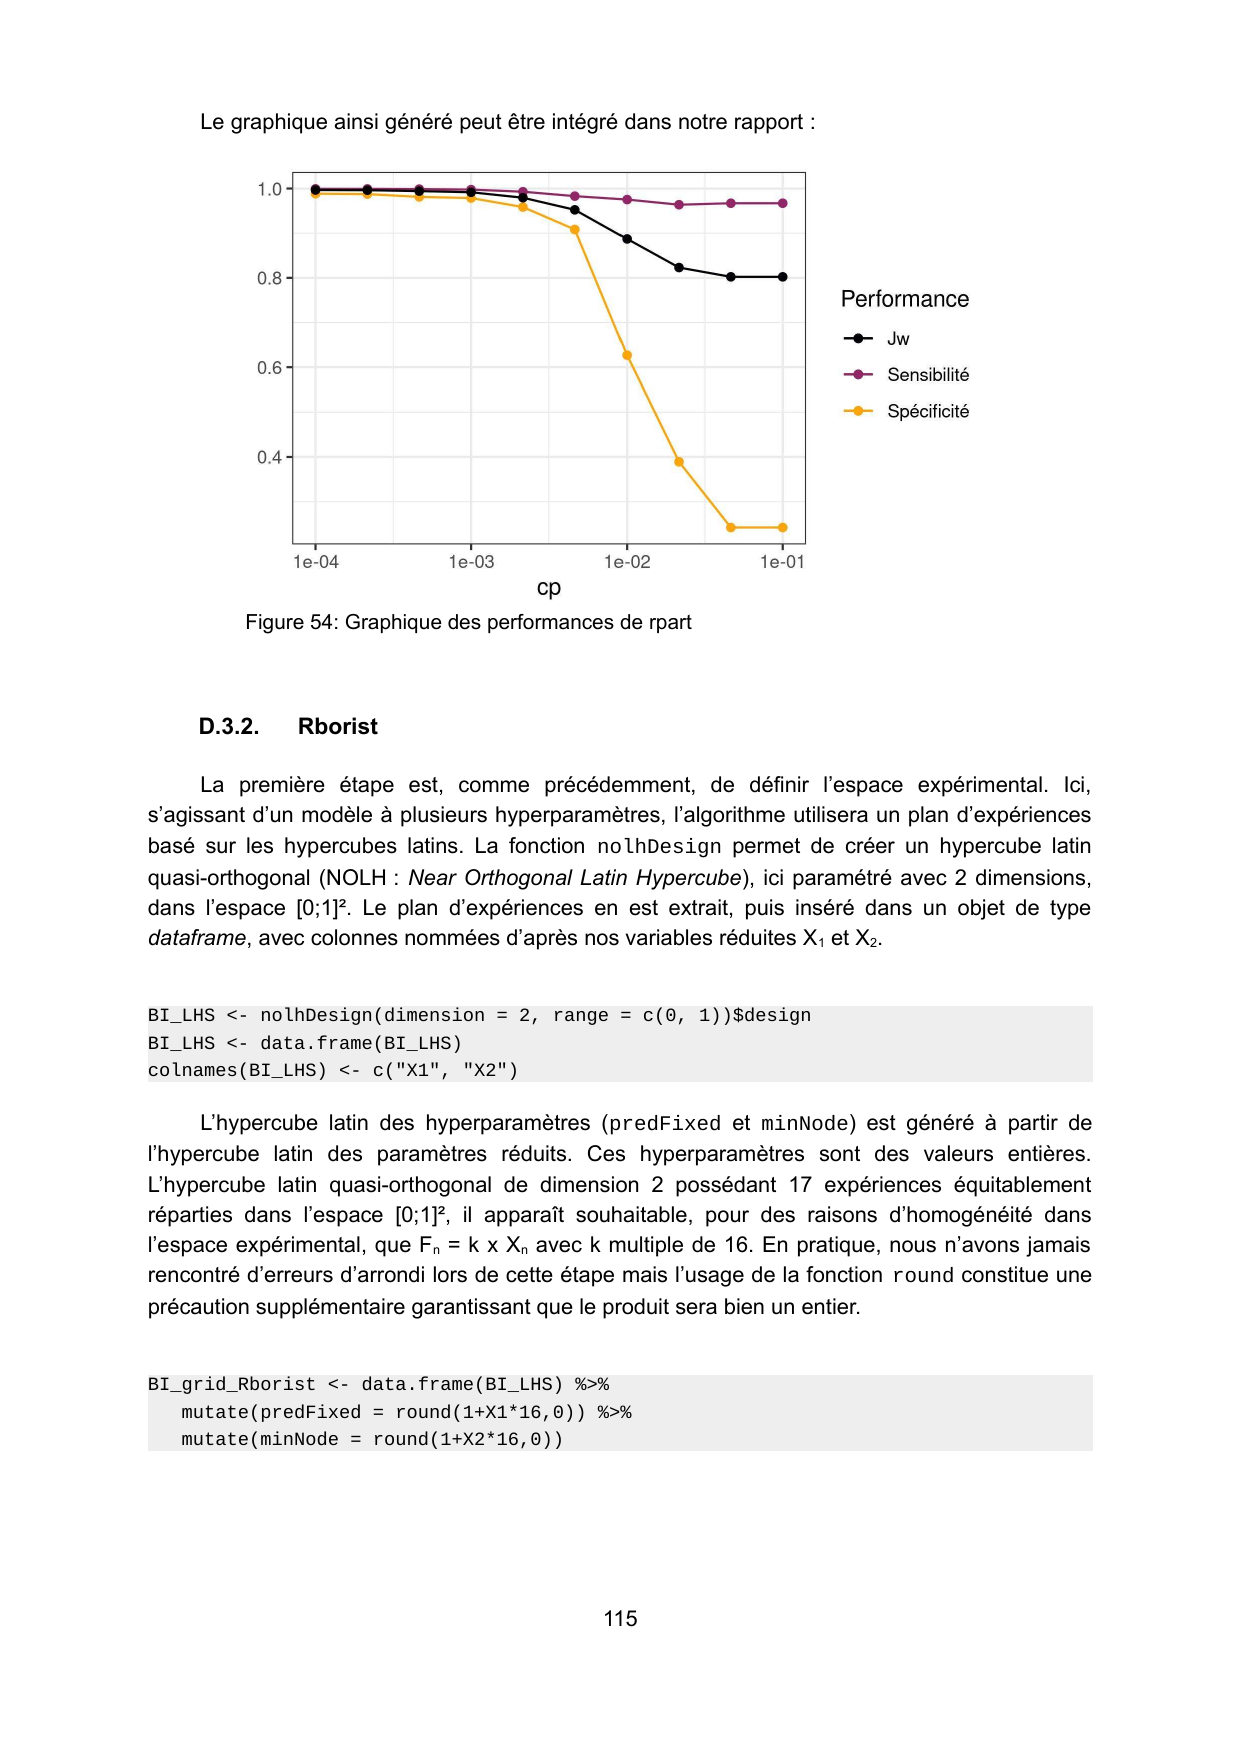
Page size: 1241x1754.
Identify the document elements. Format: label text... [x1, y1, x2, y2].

text BI_grid_Rborist <- data.frame(BI_LHS) %>% [148, 1375, 1093, 1396]
subtitle Rborist [198, 713, 1093, 739]
text colnames(BI_LHS) <- c("X1", "X2") [148, 1061, 1093, 1082]
text BI_LHS <- nolhDesign(dimension = 2, range = c(0, 1))$design [148, 1006, 1093, 1027]
picture [245, 160, 995, 611]
text Figure 54: Graphique des performances de rpart [245, 611, 995, 634]
text Le graphique ainsi généré peut être intégré dans notre rapport : [148, 109, 1093, 134]
text La première étape est, comme précédemment, de définir l’espace expérimental. Ici, s’agissant d’un modèle à plusieurs hyperparamètres, l’algorithme utilisera un plan d’expériences basé sur les hypercubes latins. La fonction nolhDesign permet de créer un hypercube latin quasi-orthogonal (NOLH : Near Orthogonal Latin Hypercube), ici paramétré avec 2 dimensions, dans l’espace [0;1]². Le plan d’expériences en est extrait, puis inséré dans un objet de type dataframe, avec colonnes nommées d’après nos variables réduites X1 et X2. [148, 772, 1093, 980]
text L’hypercube latin des hyperparamètres (predFixed et minNode) est généré à partir de l’hypercube latin des paramètres réduits. Ces hyperparamètres sont des valeurs entières. L’hypercube latin quasi-orthogonal de dimension 2 possédant 17 expériences équitablement réparties dans l’espace [0;1]², il apparaît souhaitable, pour des raisons d’homogénéité dans l’espace expérimental, que Fn = k x Xn avec k multiple de 16. En pratique, nous n’avons jamais rencontré d’erreurs d’arrondi lors de cette étape mais l’usage de la fonction round constitue une précaution supplémentaire garantissant que le produit sera bien un entier. [148, 1109, 1093, 1349]
text mutate(minNode = round(1+X2*16,0)) [148, 1430, 1093, 1451]
text mutate(predFixed = round(1+X1*16,0)) %>% [148, 1403, 1093, 1424]
text BI_LHS <- data.frame(BI_LHS) [148, 1033, 1093, 1055]
